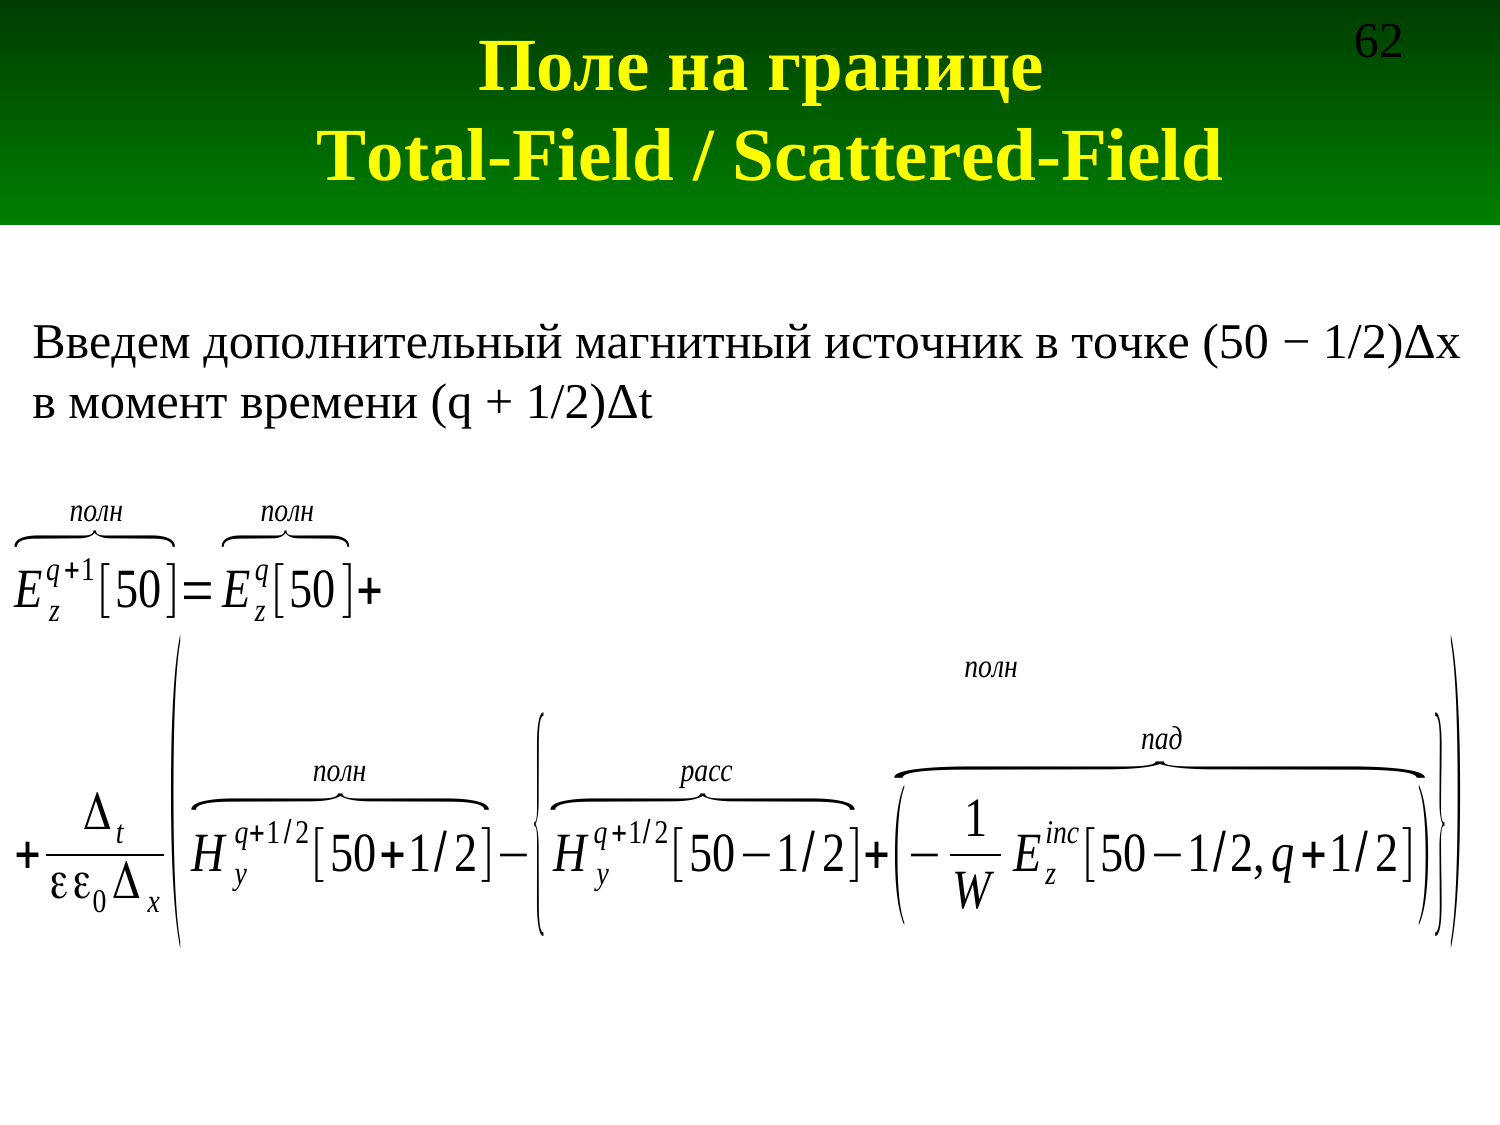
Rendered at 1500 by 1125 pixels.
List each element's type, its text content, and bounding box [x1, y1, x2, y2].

title Поле на границе Total-Field / Scattered-Field [100, 7, 1441, 204]
text_box Введем дополнительный магнитный источник в точке (50 − 1/2)Δx в момент времени (q + 1/2)Δt [17, 301, 1480, 437]
chart [0, 490, 1477, 952]
